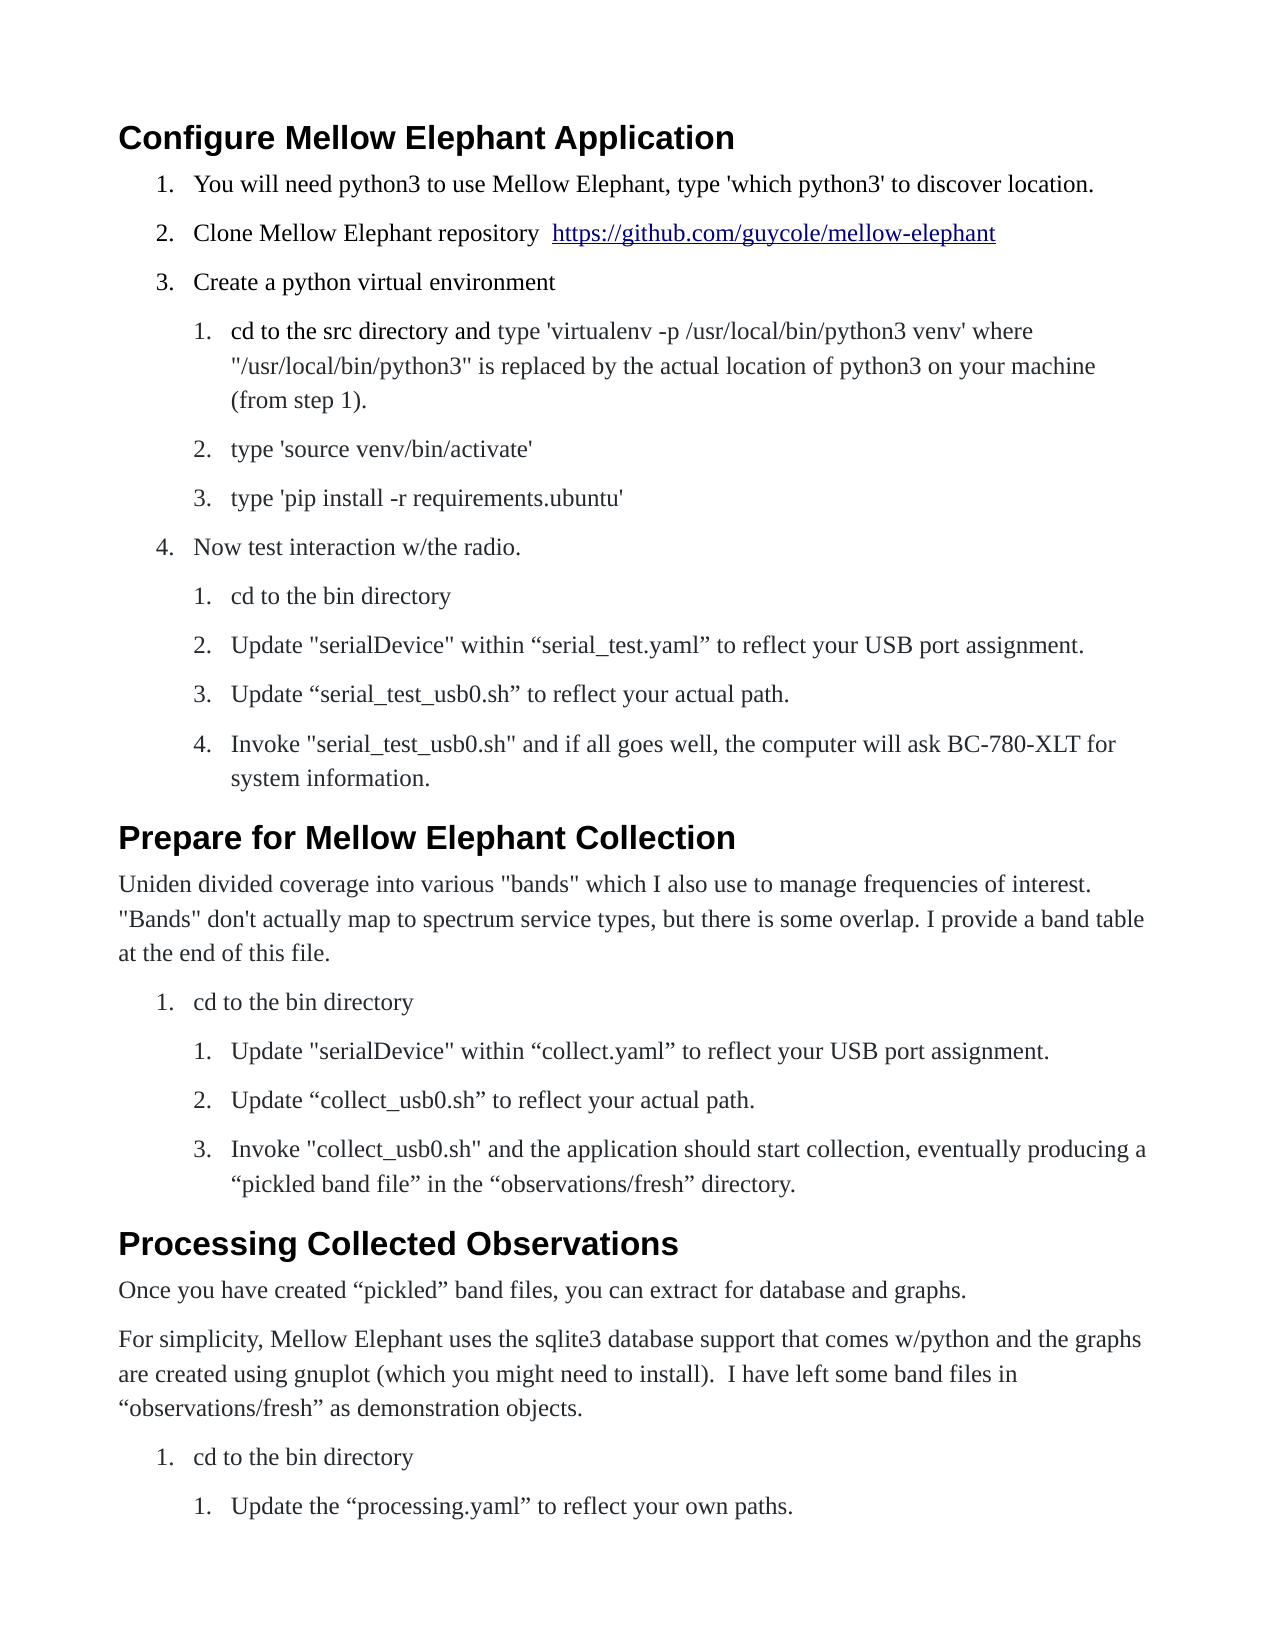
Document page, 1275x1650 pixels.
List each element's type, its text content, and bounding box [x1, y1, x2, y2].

subtitle Prepare for Mellow Elephant Collection [118, 818, 1157, 857]
list Invoke "serial_test_usb0.sh" and if all goes well, the computer will ask BC-780-XLT for system information. [193, 729, 1157, 792]
list Now test interaction w/the radio. [156, 532, 1157, 561]
subtitle Configure Mellow Elephant Application [118, 118, 1157, 157]
text Uniden divided coverage into various "bands" which I also use to manage frequencies of interest. "Bands" don't actually map to spectrum service types, but there is some overlap. I provide a band table at the end of this file. [118, 869, 1157, 967]
list Update “collect_usb0.sh” to reflect your actual path. [193, 1086, 1157, 1114]
list You will need python3 to use Mellow Elephant, type 'which python3' to discover location. [156, 169, 1157, 198]
list Invoke "collect_usb0.sh" and the application should start collection, eventually producing a “pickled band file” in the “observations/fresh” directory. [193, 1134, 1157, 1198]
subtitle Processing Collected Observations [118, 1224, 1157, 1263]
list cd to the bin directory [193, 581, 1157, 610]
list type 'source venv/bin/activate' [193, 434, 1157, 463]
list Update “serial_test_usb0.sh” to reflect your actual path. [193, 679, 1157, 708]
text For simplicity, Mellow Elephant uses the sqlite3 database support that comes w/python and the graphs are created using gnuplot (which you might need to install). I have left some band files in “observations/fresh” as demonstration objects. [118, 1324, 1157, 1422]
list cd to the bin directory [156, 987, 1157, 1016]
list type 'pip install -r requirements.ubuntu' [193, 483, 1157, 512]
list Update "serialDevice" within “collect.yaml” to reflect your USB port assignment. [193, 1036, 1157, 1065]
list cd to the src directory and type 'virtualenv -p /usr/local/bin/python3 venv' where "/usr/local/bin/python3" is replaced by the actual location of python3 on your machine (from step 1). [193, 316, 1157, 414]
list Update "serialDevice" within “serial_test.yaml” to reflect your USB port assignment. [193, 631, 1157, 659]
list Create a python virtual environment [156, 267, 1157, 296]
list Clone Mellow Elephant repository https://github.com/guycole/mellow-elephant [156, 218, 1157, 247]
list Update the “processing.yaml” to reflect your own paths. [193, 1491, 1157, 1520]
list cd to the bin directory [156, 1442, 1157, 1471]
text Once you have created “pickled” band files, you can extract for database and graphs. [118, 1275, 1157, 1304]
